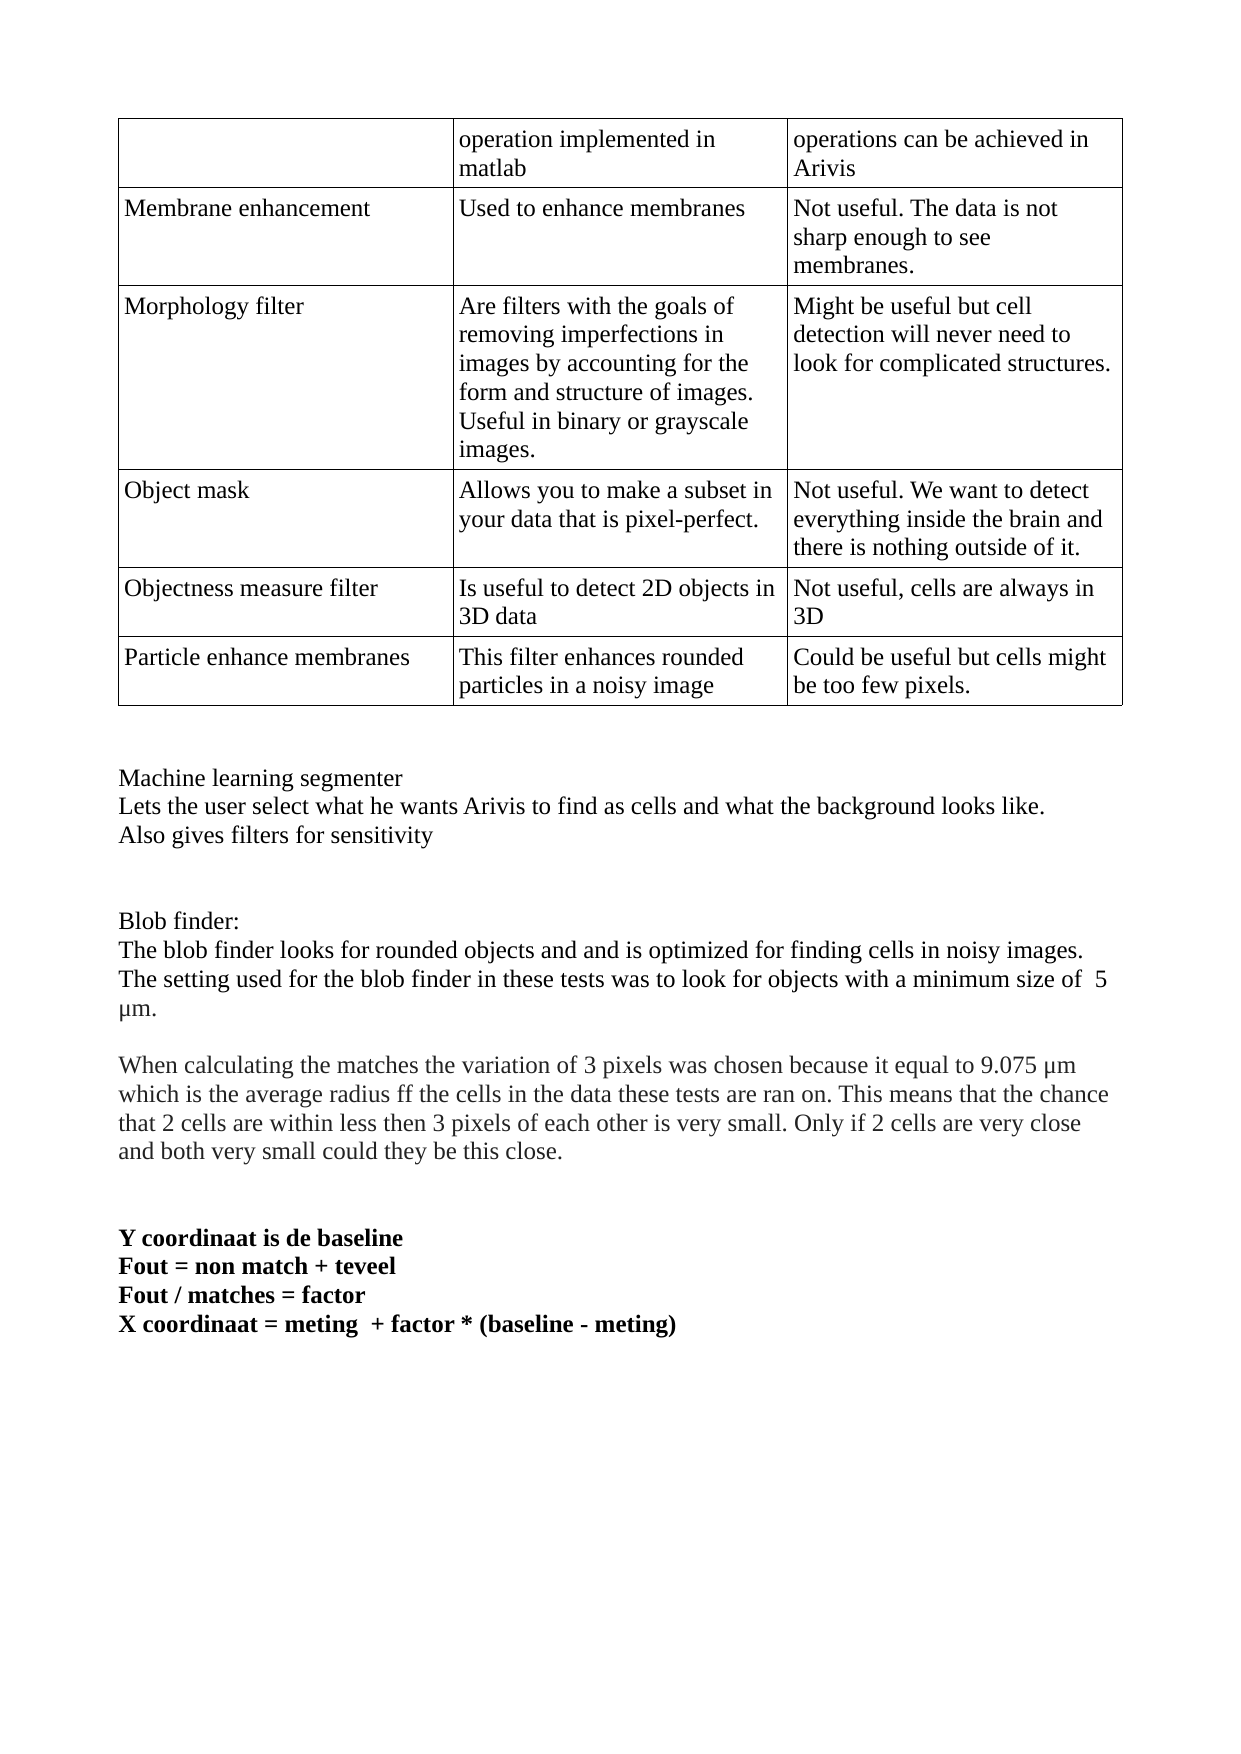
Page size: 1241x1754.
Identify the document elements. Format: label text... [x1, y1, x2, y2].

text Fout / matches = factor [118, 1280, 1122, 1309]
text Lets the user select what he wants Arivis to find as cells and what the background looks like. [118, 791, 1122, 820]
table_cell Not useful, cells are always in 3D [788, 568, 1122, 636]
table_cell Objectness measure filter [119, 568, 453, 636]
table_cell Allows you to make a subset in your data that is pixel-perfect. [454, 470, 787, 567]
text Fout = non match + teveel [118, 1251, 1122, 1280]
text X coordinaat = meting + factor * (baseline - meting) [118, 1309, 1122, 1338]
table_cell [119, 119, 453, 187]
table_cell operation implemented in matlab [454, 119, 787, 187]
table_cell Could be useful but cells might be too few pixels. [788, 637, 1122, 705]
table_cell operations can be achieved in Arivis [788, 119, 1122, 187]
table_cell This filter enhances rounded particles in a noisy image [454, 637, 787, 705]
table_cell Particle enhance membranes [119, 637, 453, 705]
text Also gives filters for sensitivity [118, 820, 1122, 849]
text Machine learning segmenter [118, 763, 1122, 791]
table_cell Not useful. We want to detect everything inside the brain and there is nothing outside of it. [788, 470, 1122, 567]
table_cell Are filters with the goals of removing imperfections in images by accounting for the form and structure of images. Useful in binary or grayscale images. [454, 286, 787, 469]
table_cell Membrane enhancement [119, 188, 453, 285]
table_cell Might be useful but cell detection will never need to look for complicated structures. [788, 286, 1122, 469]
text The setting used for the blob finder in these tests was to look for objects with a minimum size of 5 μm. [118, 964, 1122, 1021]
table_cell Morphology filter [119, 286, 453, 469]
text Y coordinaat is de baseline [118, 1223, 1122, 1251]
text When calculating the matches the variation of 3 pixels was chosen because it equal to 9.075 μm which is the average radius ff the cells in the data these tests are ran on. This means that the chance that 2 cells are within less then 3 pixels of each other is very small. Only if 2 cells are very close and both very small could they be this close. [118, 1050, 1122, 1165]
table_cell Used to enhance membranes [454, 188, 787, 285]
text Blob finder: [118, 906, 1122, 935]
table_cell Not useful. The data is not sharp enough to see membranes. [788, 188, 1122, 285]
table_cell Object mask [119, 470, 453, 567]
text The blob finder looks for rounded objects and and is optimized for finding cells in noisy images. [118, 935, 1122, 964]
table_cell Is useful to detect 2D objects in 3D data [454, 568, 787, 636]
